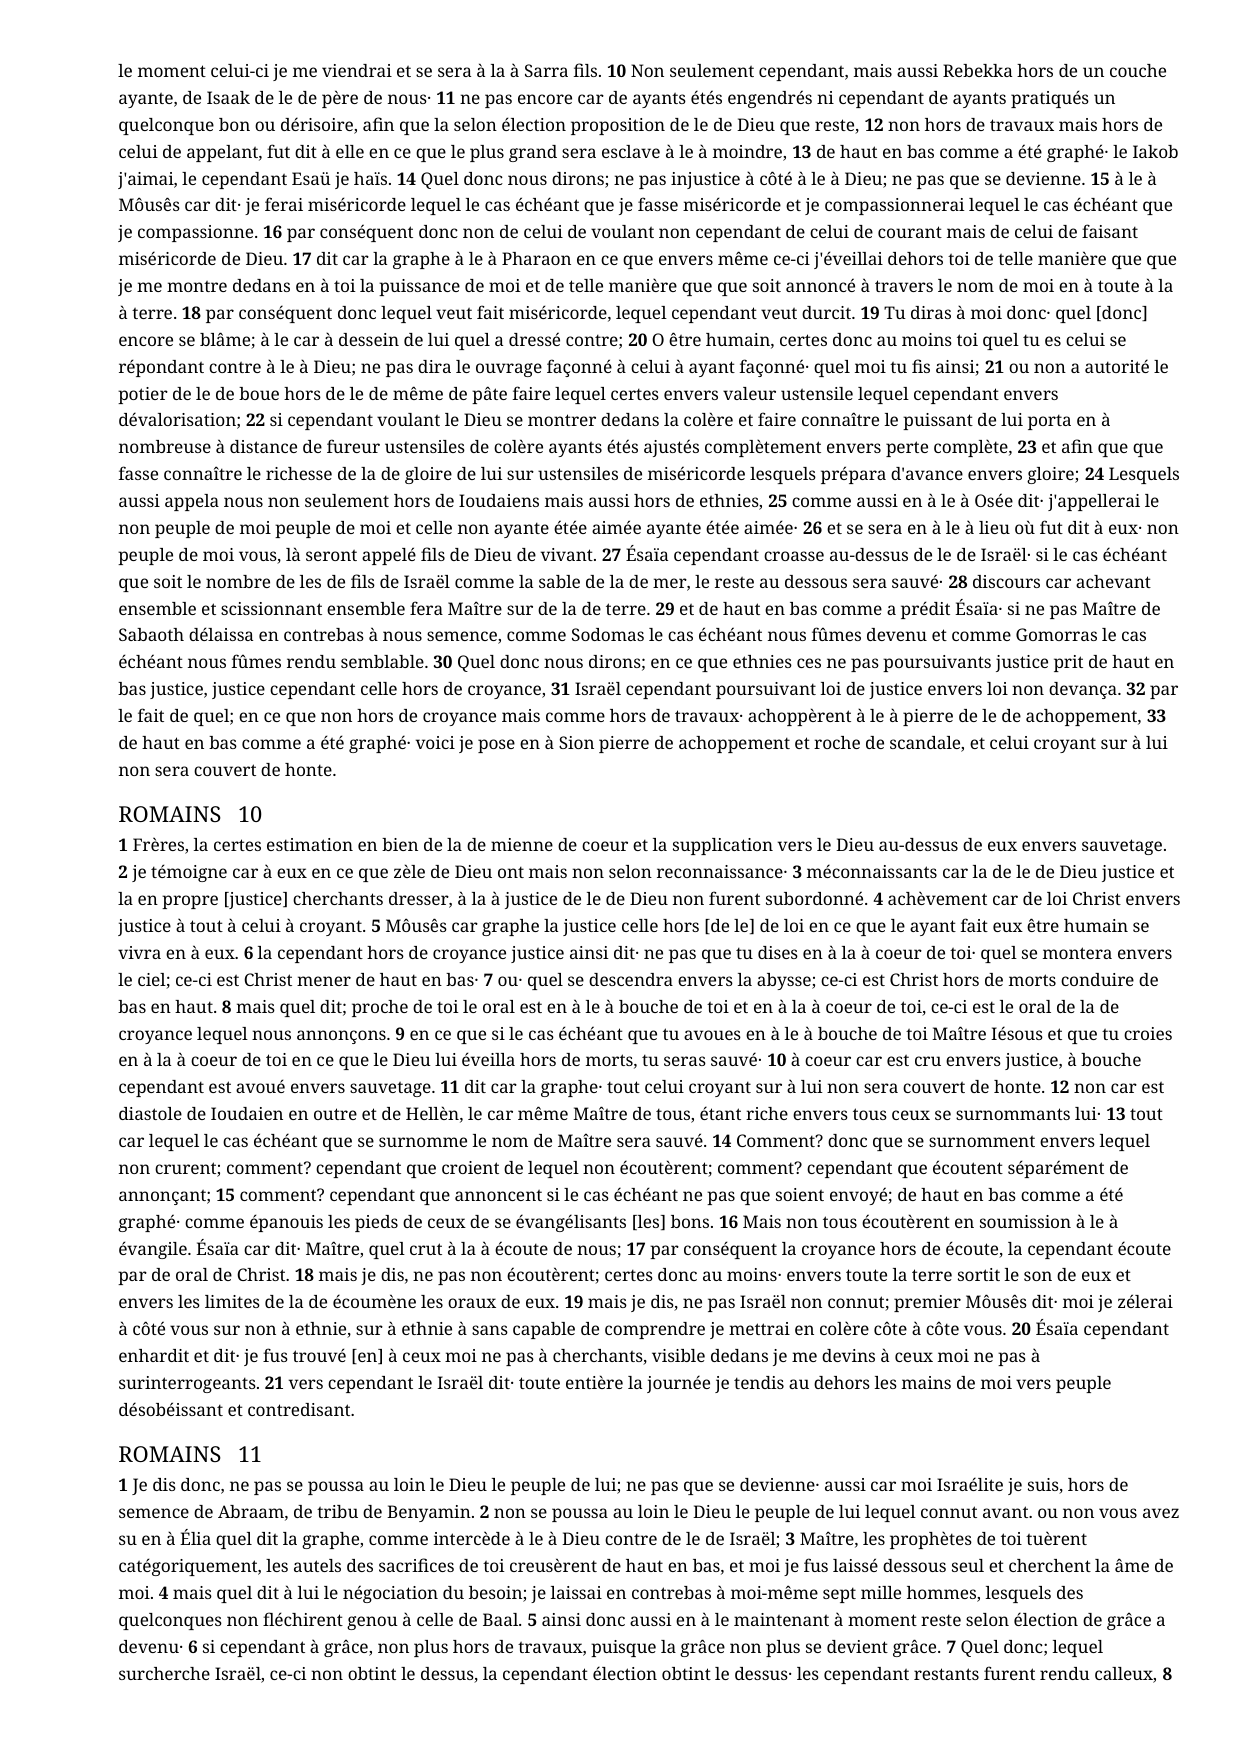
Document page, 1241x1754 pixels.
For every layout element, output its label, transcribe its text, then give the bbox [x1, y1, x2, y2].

text ROMAINS 10 [118, 799, 1181, 829]
text 1 Frères, la certes estimation en bien de la de mienne de coeur et la supplication vers le Dieu au-dessus de eux envers sauvetage. 2 je témoigne car à eux en ce que zèle de Dieu ont mais non selon reconnaissance· 3 méconnaissants car la de le de Dieu justice et la en propre [justice] cherchants dresser, à la à justice de le de Dieu non furent subordonné. 4 achèvement car de loi Christ envers justice à tout à celui à croyant. 5 Môusês car graphe la justice celle hors [de le] de loi en ce que le ayant fait eux être humain se vivra en à eux. 6 la cependant hors de croyance justice ainsi dit· ne pas que tu dises en à la à coeur de toi· quel se montera envers le ciel; ce-ci est Christ mener de haut en bas· 7 ou· quel se descendra envers la abysse; ce-ci est Christ hors de morts conduire de bas en haut. 8 mais quel dit; proche de toi le oral est en à le à bouche de toi et en à la à coeur de toi, ce-ci est le oral de la de croyance lequel nous annonçons. 9 en ce que si le cas échéant que tu avoues en à le à bouche de toi Maître Iésous et que tu croies en à la à coeur de toi en ce que le Dieu lui éveilla hors de morts, tu seras sauvé· 10 à coeur car est cru envers justice, à bouche cependant est avoué envers sauvetage. 11 dit car la graphe· tout celui croyant sur à lui non sera couvert de honte. 12 non car est diastole de Ioudaien en outre et de Hellèn, le car même Maître de tous, étant riche envers tous ceux se surnommants lui· 13 tout car lequel le cas échéant que se surnomme le nom de Maître sera sauvé. 14 Comment? donc que se surnomment envers lequel non crurent; comment? cependant que croient de lequel non écoutèrent; comment? cependant que écoutent séparément de annonçant; 15 comment? cependant que annoncent si le cas échéant ne pas que soient envoyé; de haut en bas comme a été graphé· comme épanouis les pieds de ceux de se évangélisants [les] bons. 16 Mais non tous écoutèrent en soumission à le à évangile. Ésaïa car dit· Maître, quel crut à la à écoute de nous; 17 par conséquent la croyance hors de écoute, la cependant écoute par de oral de Christ. 18 mais je dis, ne pas non écoutèrent; certes donc au moins· envers toute la terre sortit le son de eux et envers les limites de la de écoumène les oraux de eux. 19 mais je dis, ne pas Israël non connut; premier Môusês dit· moi je zélerai à côté vous sur non à ethnie, sur à ethnie à sans capable de comprendre je mettrai en colère côte à côte vous. 20 Ésaïa cependant enhardit et dit· je fus trouvé [en] à ceux moi ne pas à cherchants, visible dedans je me devins à ceux moi ne pas à surinterrogeants. 21 vers cependant le Israël dit· toute entière la journée je tendis au dehors les mains de moi vers peuple désobéissant et contredisant. [118, 833, 1181, 1421]
text ROMAINS 11 [118, 1439, 1181, 1469]
text le moment celui-ci je me viendrai et se sera à la à Sarra fils. 10 Non seulement cependant, mais aussi Rebekka hors de un couche ayante, de Isaak de le de père de nous· 11 ne pas encore car de ayants étés engendrés ni cependant de ayants pratiqués un quelconque bon ou dérisoire, afin que la selon élection proposition de le de Dieu que reste, 12 non hors de travaux mais hors de celui de appelant, fut dit à elle en ce que le plus grand sera esclave à le à moindre, 13 de haut en bas comme a été graphé· le Iakob j'aimai, le cependant Esaü je haïs. 14 Quel donc nous dirons; ne pas injustice à côté à le à Dieu; ne pas que se devienne. 15 à le à Môusês car dit· je ferai miséricorde lequel le cas échéant que je fasse miséricorde et je compassionnerai lequel le cas échéant que je compassionne. 16 par conséquent donc non de celui de voulant non cependant de celui de courant mais de celui de faisant miséricorde de Dieu. 17 dit car la graphe à le à Pharaon en ce que envers même ce-ci j'éveillai dehors toi de telle manière que que je me montre dedans en à toi la puissance de moi et de telle manière que que soit annoncé à travers le nom de moi en à toute à la à terre. 18 par conséquent donc lequel veut fait miséricorde, lequel cependant veut durcit. 19 Tu diras à moi donc· quel [donc] encore se blâme; à le car à dessein de lui quel a dressé contre; 20 O être humain, certes donc au moins toi quel tu es celui se répondant contre à le à Dieu; ne pas dira le ouvrage façonné à celui à ayant façonné· quel moi tu fis ainsi; 21 ou non a autorité le potier de le de boue hors de le de même de pâte faire lequel certes envers valeur ustensile lequel cependant envers dévalorisation; 22 si cependant voulant le Dieu se montrer dedans la colère et faire connaître le puissant de lui porta en à nombreuse à distance de fureur ustensiles de colère ayants étés ajustés complètement envers perte complète, 23 et afin que que fasse connaître le richesse de la de gloire de lui sur ustensiles de miséricorde lesquels prépara d'avance envers gloire; 24 Lesquels aussi appela nous non seulement hors de Ioudaiens mais aussi hors de ethnies, 25 comme aussi en à le à Osée dit· j'appellerai le non peuple de moi peuple de moi et celle non ayante étée aimée ayante étée aimée· 26 et se sera en à le à lieu où fut dit à eux· non peuple de moi vous, là seront appelé fils de Dieu de vivant. 27 Ésaïa cependant croasse au-dessus de le de Israël· si le cas échéant que soit le nombre de les de fils de Israël comme la sable de la de mer, le reste au dessous sera sauvé· 28 discours car achevant ensemble et scissionnant ensemble fera Maître sur de la de terre. 29 et de haut en bas comme a prédit Ésaïa· si ne pas Maître de Sabaoth délaissa en contrebas à nous semence, comme Sodomas le cas échéant nous fûmes devenu et comme Gomorras le cas échéant nous fûmes rendu semblable. 30 Quel donc nous dirons; en ce que ethnies ces ne pas poursuivants justice prit de haut en bas justice, justice cependant celle hors de croyance, 31 Israël cependant poursuivant loi de justice envers loi non devança. 32 par le fait de quel; en ce que non hors de croyance mais comme hors de travaux· achoppèrent à le à pierre de le de achoppement, 33 de haut en bas comme a été graphé· voici je pose en à Sion pierre de achoppement et roche de scandale, et celui croyant sur à lui non sera couvert de honte. [118, 59, 1181, 781]
text 1 Je dis donc, ne pas se poussa au loin le Dieu le peuple de lui; ne pas que se devienne· aussi car moi Israélite je suis, hors de semence de Abraam, de tribu de Benyamin. 2 non se poussa au loin le Dieu le peuple de lui lequel connut avant. ou non vous avez su en à Élia quel dit la graphe, comme intercède à le à Dieu contre de le de Israël; 3 Maître, les prophètes de toi tuèrent catégoriquement, les autels des sacrifices de toi creusèrent de haut en bas, et moi je fus laissé dessous seul et cherchent la âme de moi. 4 mais quel dit à lui le négociation du besoin; je laissai en contrebas à moi-même sept mille hommes, lesquels des quelconques non fléchirent genou à celle de Baal. 5 ainsi donc aussi en à le maintenant à moment reste selon élection de grâce a devenu· 6 si cependant à grâce, non plus hors de travaux, puisque la grâce non plus se devient grâce. 7 Quel donc; lequel surcherche Israël, ce-ci non obtint le dessus, la cependant élection obtint le dessus· les cependant restants furent rendu calleux, 8 [118, 1473, 1181, 1685]
